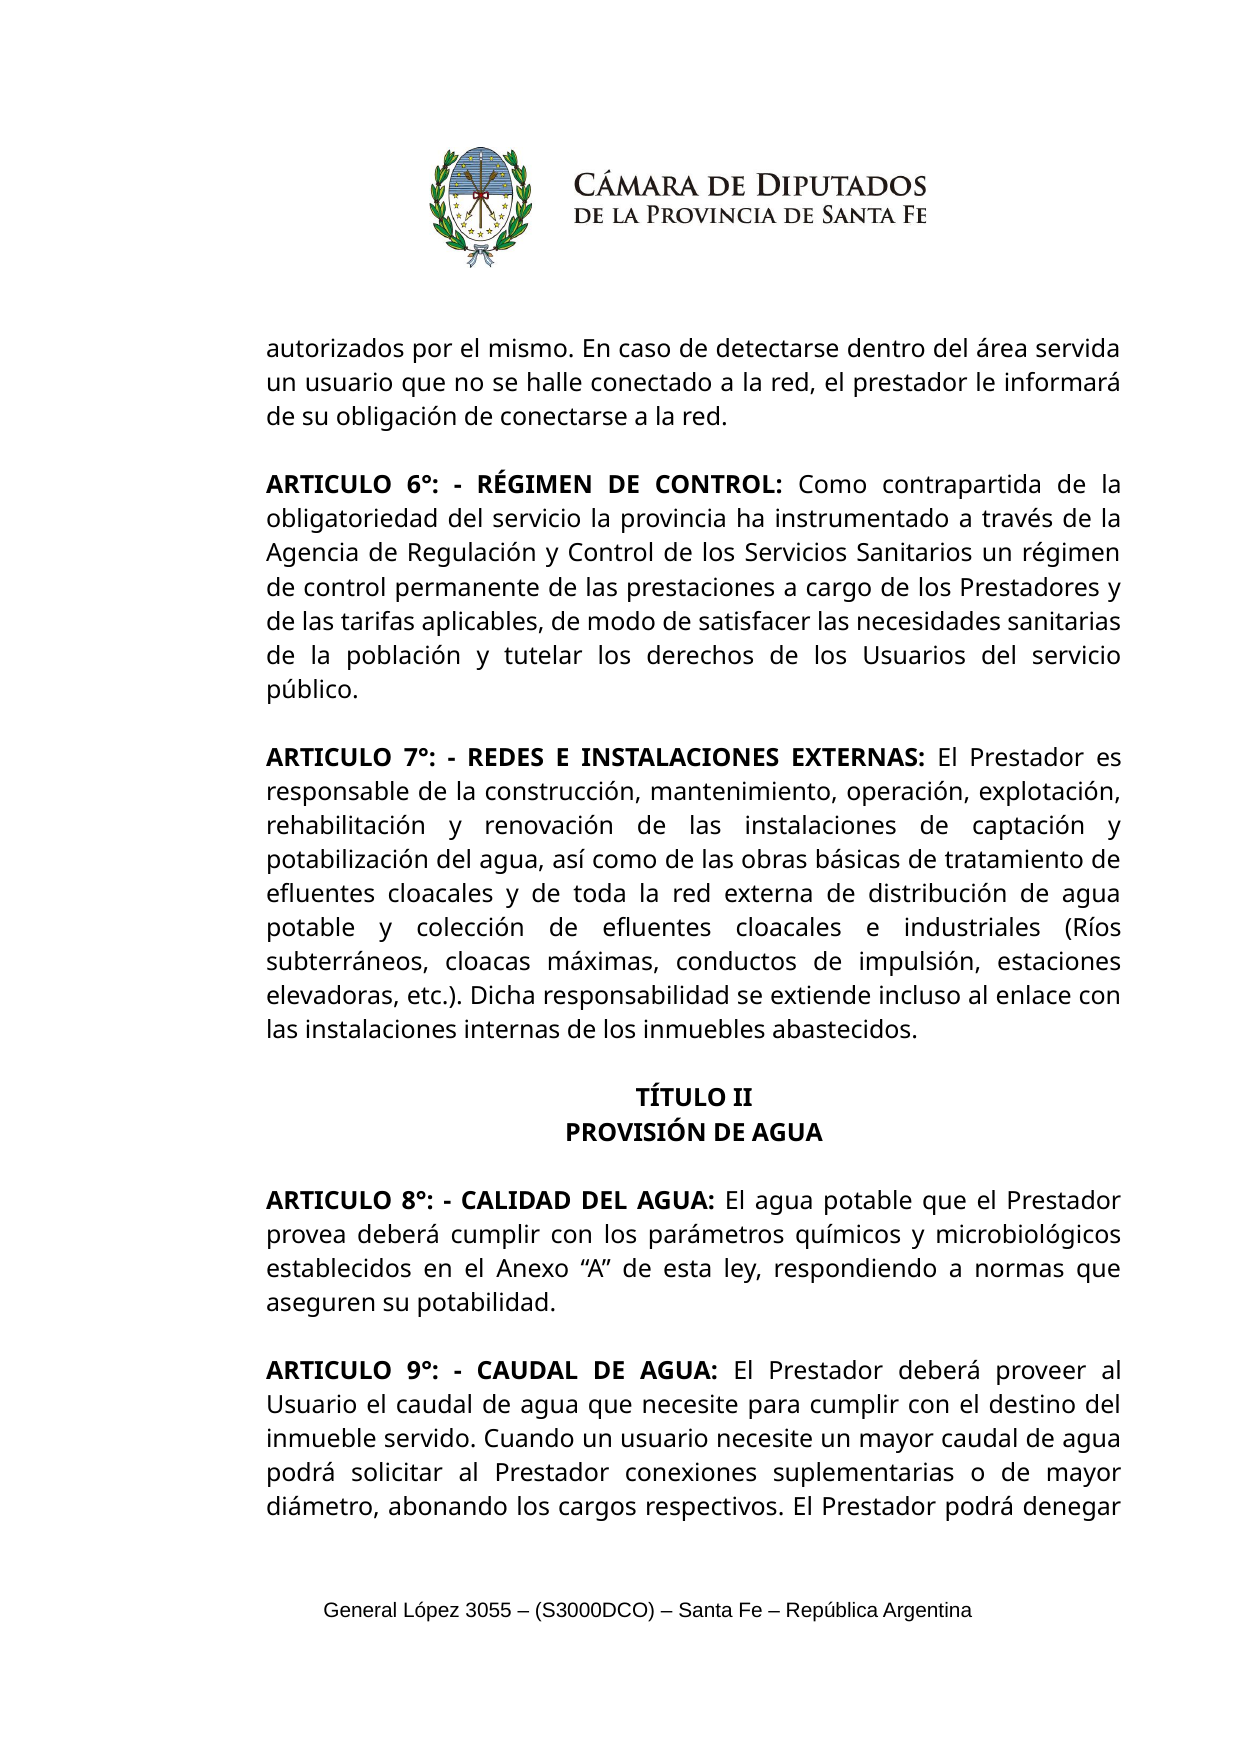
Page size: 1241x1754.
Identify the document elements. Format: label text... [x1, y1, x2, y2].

text autorizados por el mismo. En caso de detectarse dentro del área servida un usuario que no se halle conectado a la red, el prestador le informará de su obligación de conectarse a la red. [266, 331, 1122, 433]
picture [429, 147, 927, 272]
text ARTICULO 6°: - RÉGIMEN DE CONTROL: Como contrapartida de la obligatoriedad del servicio la provincia ha instrumentado a través de la Agencia de Regulación y Control de los Servicios Sanitarios un régimen de control permanente de las prestaciones a cargo de los Prestadores y de las tarifas aplicables, de modo de satisfacer las necesidades sanitarias de la población y tutelar los derechos de los Usuarios del servicio público. [266, 467, 1122, 705]
text PROVISIÓN DE AGUA [266, 1114, 1122, 1148]
text TÍTULO II [266, 1080, 1122, 1114]
text ARTICULO 7°: - REDES E INSTALACIONES EXTERNAS: El Prestador es responsable de la construcción, mantenimiento, operación, explotación, rehabilitación y renovación de las instalaciones de captación y potabilización del agua, así como de las obras básicas de tratamiento de efluentes cloacales y de toda la red externa de distribución de agua potable y colección de efluentes cloacales e industriales (Ríos subterráneos, cloacas máximas, conductos de impulsión, estaciones elevadoras, etc.). Dicha responsabilidad se extiende incluso al enlace con las instalaciones internas de los inmuebles abastecidos. [266, 739, 1122, 1046]
text ARTICULO 8°: - CALIDAD DEL AGUA: El agua potable que el Prestador provea deberá cumplir con los parámetros químicos y microbiológicos establecidos en el Anexo “A” de esta ley, respondiendo a normas que aseguren su potabilidad. [266, 1182, 1122, 1318]
text ARTICULO 9°: - CAUDAL DE AGUA: El Prestador deberá proveer al Usuario el caudal de agua que necesite para cumplir con el destino del inmueble servido. Cuando un usuario necesite un mayor caudal de agua podrá solicitar al Prestador conexiones suplementarias o de mayor diámetro, abonando los cargos respectivos. El Prestador podrá denegar [266, 1353, 1122, 1523]
